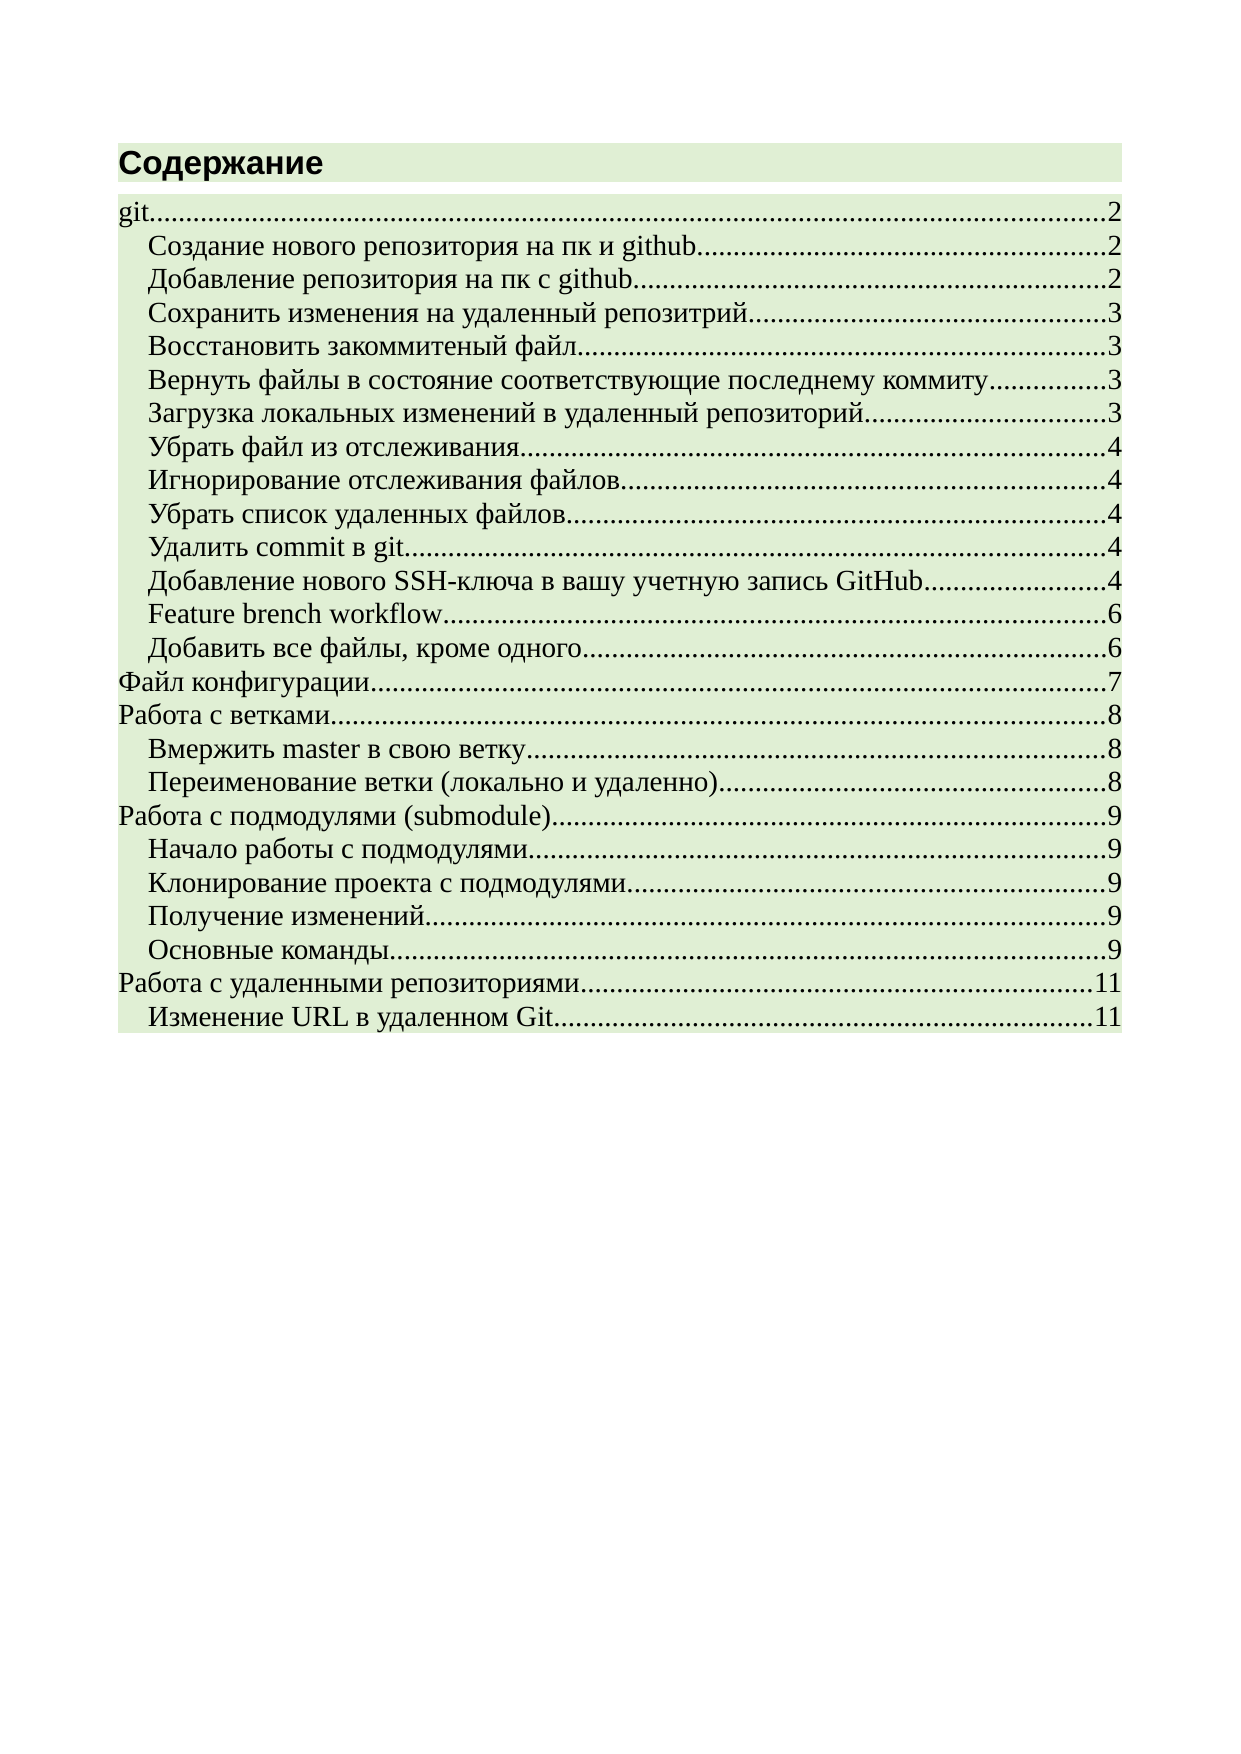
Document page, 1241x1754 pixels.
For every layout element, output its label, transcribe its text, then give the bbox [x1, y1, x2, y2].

text Клонирование проекта с подмодулями 9 [148, 865, 1122, 898]
text Получение изменений 9 [148, 898, 1122, 932]
text git 2 [118, 194, 1122, 228]
text Начало работы с подмодулями 9 [148, 831, 1122, 865]
text Переименование ветки (локально и удаленно) 8 [148, 764, 1122, 798]
text Восстановить закоммитеный файл 3 [148, 328, 1122, 362]
text Файл конфигурации 7 [118, 664, 1122, 697]
text Удалить commit в git 4 [148, 529, 1122, 563]
text Основные команды 9 [148, 932, 1122, 966]
text Добавление репозитория на пк с github 2 [148, 261, 1122, 295]
text Работа с удаленными репозиториями 11 [118, 966, 1122, 999]
text Изменение URL в удаленном Git 11 [148, 999, 1122, 1033]
text Добавить все файлы, кроме одного 6 [148, 630, 1122, 664]
text Работа с подмодулями (submodule) 9 [118, 798, 1122, 831]
subtitle Содержание [118, 143, 1122, 182]
text Сохранить изменения на удаленный репозитрий 3 [148, 295, 1122, 328]
text Вернуть файлы в состояние соответствующие последнему коммиту 3 [148, 362, 1122, 395]
text Загрузка локальных изменений в удаленный репозиторий 3 [148, 395, 1122, 429]
text Feature brench workflow 6 [148, 597, 1122, 630]
text Добавление нового SSH-ключа в вашу учетную запись GitHub 4 [148, 563, 1122, 597]
text Работа с ветками 8 [118, 697, 1122, 731]
text Убрать файл из отслеживания 4 [148, 429, 1122, 462]
text Убрать список удаленных файлов 4 [148, 496, 1122, 529]
text Вмержить master в свою ветку 8 [148, 731, 1122, 764]
text Игнорирование отслеживания файлов 4 [148, 462, 1122, 496]
text Создание нового репозитория на пк и github 2 [148, 228, 1122, 261]
